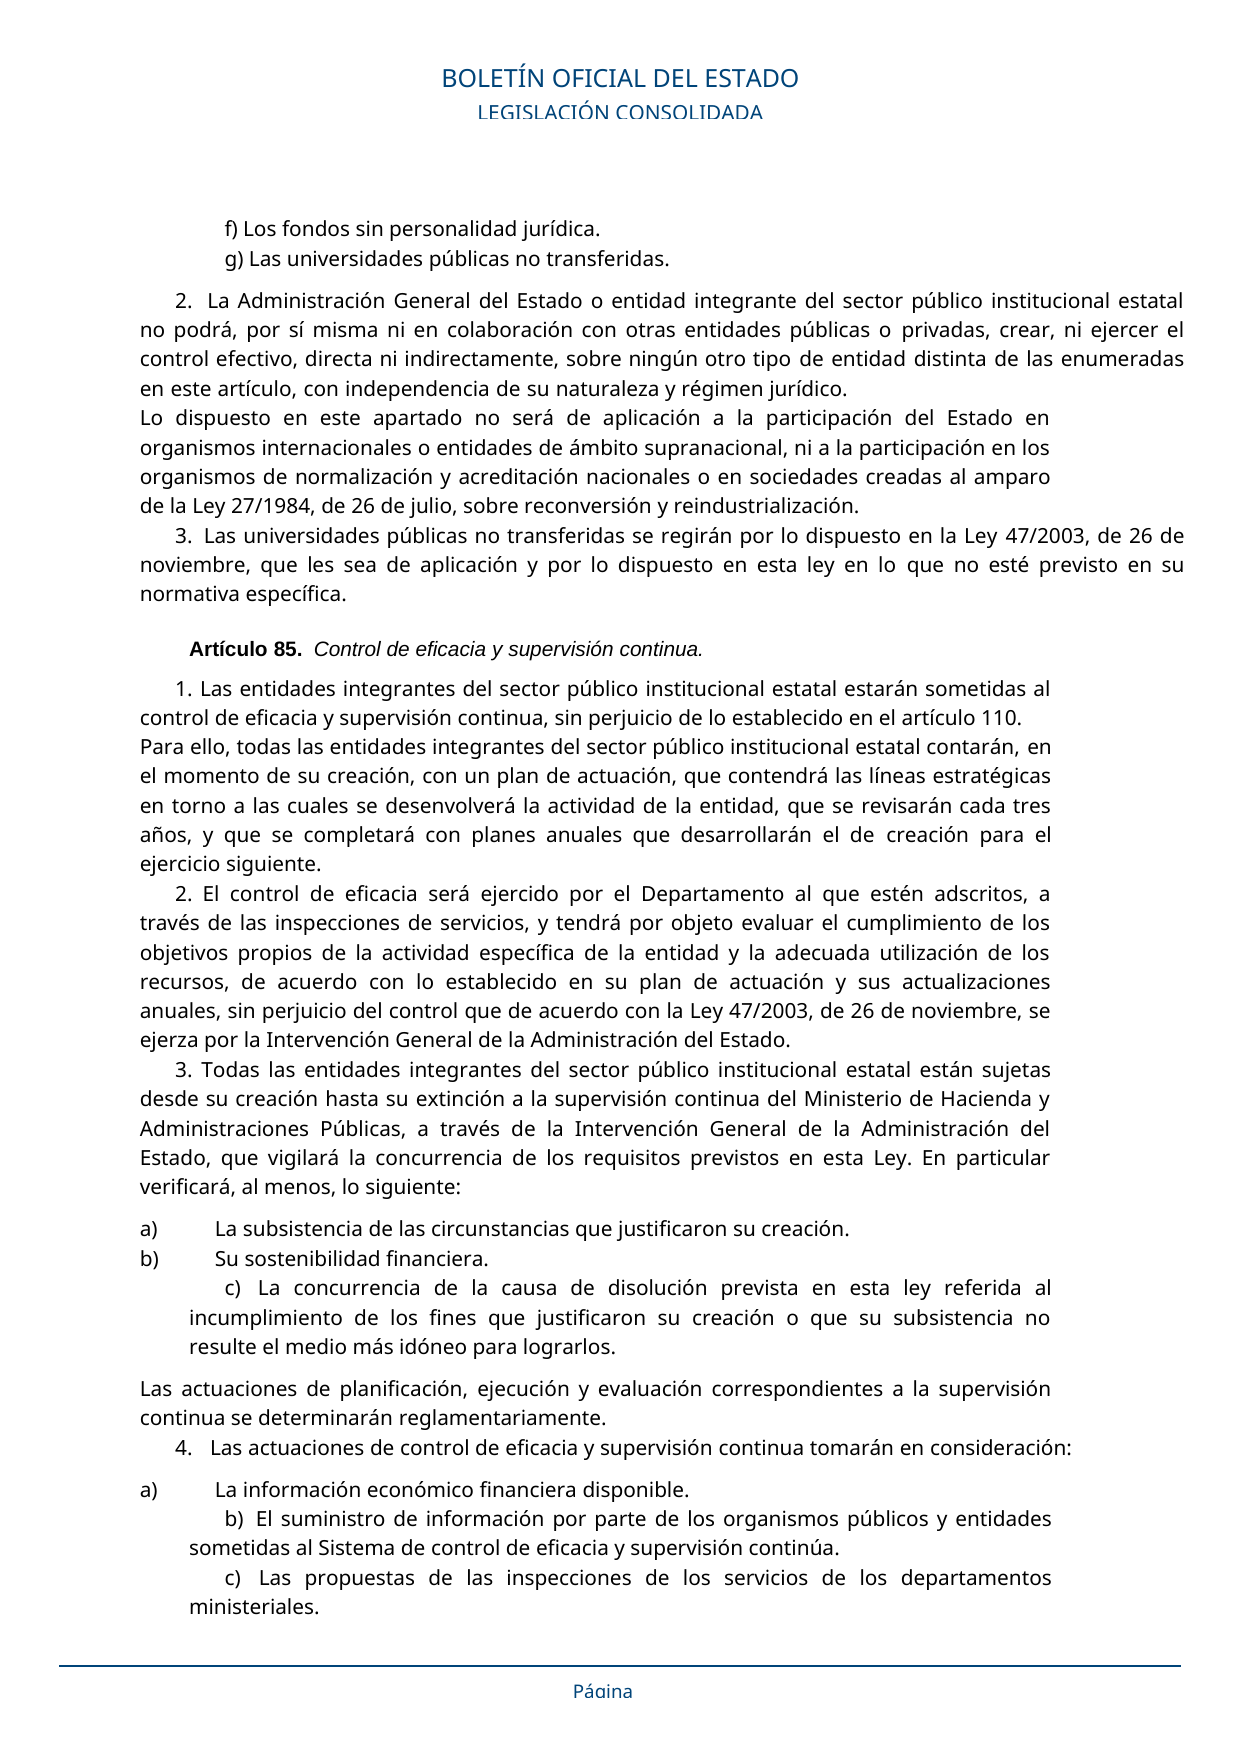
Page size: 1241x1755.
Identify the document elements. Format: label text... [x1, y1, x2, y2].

list Todas las entidades integrantes del sector público institucional estatal están sujetas desde su creación hasta su extinción a la supervisión continua del Ministerio de Hacienda y Administraciones Públicas, a través de la Intervención General de la Administración del Estado, que vigilará la concurrencia de los requisitos previstos en esta Ley. En particular verificará, al menos, lo siguiente: [139, 1055, 1052, 1201]
list El control de eficacia será ejercido por el Departamento al que estén adscritos, a través de las inspecciones de servicios, y tendrá por objeto evaluar el cumplimiento de los objetivos propios de la actividad específica de la entidad y la adecuada utilización de los recursos, de acuerdo con lo establecido en su plan de actuación y sus actualizaciones anuales, sin perjuicio del control que de acuerdo con la Ley 47/2003, de 26 de noviembre, se ejerza por la Intervención General de la Administración del Estado. [139, 879, 1052, 1054]
text Artículo 85. Control de eficacia y supervisión continua. [189, 637, 1184, 661]
text Las actuaciones de planificación, ejecución y evaluación correspondientes a la supervisión continua se determinarán reglamentariamente. [139, 1374, 1052, 1432]
list La concurrencia de la causa de disolución prevista en esta ley referida al incumplimiento de los fines que justificaron su creación o que su subsistencia no resulte el medio más idóneo para lograrlos. [189, 1273, 1052, 1361]
list La información económico financiera disponible. [139, 1475, 1184, 1503]
list Las entidades integrantes del sector público institucional estatal estarán sometidas al control de eficacia y supervisión continua, sin perjuicio de lo establecido en el artículo 110. [139, 674, 1051, 731]
list Las universidades públicas no transferidas. [224, 244, 1184, 272]
list La Administración General del Estado o entidad integrante del sector público institucional estatal no podrá, por sí misma ni en colaboración con otras entidades públicas o privadas, crear, ni ejercer el control efectivo, directa ni indirectamente, sobre ningún otro tipo de entidad distinta de las enumeradas en este artículo, con independencia de su naturaleza y régimen jurídico. [139, 286, 1184, 402]
list Los fondos sin personalidad jurídica. [224, 214, 1184, 243]
list Las universidades públicas no transferidas se regirán por lo dispuesto en la Ley 47/2003, de 26 de noviembre, que les sea de aplicación y por lo dispuesto en esta ley en lo que no esté previsto en su normativa específica. [139, 521, 1184, 608]
text Para ello, todas las entidades integrantes del sector público institucional estatal contarán, en el momento de su creación, con un plan de actuación, que contendrá las líneas estratégicas en torno a las cuales se desenvolverá la actividad de la entidad, que se revisarán cada tres años, y que se completará con planes anuales que desarrollarán el de creación para el ejercicio siguiente. [139, 732, 1052, 878]
list La subsistencia de las circunstancias que justificaron su creación. [139, 1214, 1184, 1243]
list El suministro de información por parte de los organismos públicos y entidades sometidas al Sistema de control de eficacia y supervisión continúa. [189, 1504, 1052, 1562]
list Las propuestas de las inspecciones de los servicios de los departamentos ministeriales. [189, 1563, 1052, 1621]
text Lo dispuesto en este apartado no será de aplicación a la participación del Estado en organismos internacionales o entidades de ámbito supranacional, ni a la participación en los organismos de normalización y acreditación nacionales o en sociedades creadas al amparo de la Ley 27/1984, de 26 de julio, sobre reconversión y reindustrialización. [139, 403, 1052, 520]
list Las actuaciones de control de eficacia y supervisión continua tomarán en consideración: [139, 1433, 1184, 1461]
list Su sostenibilidad financiera. [139, 1244, 1184, 1272]
